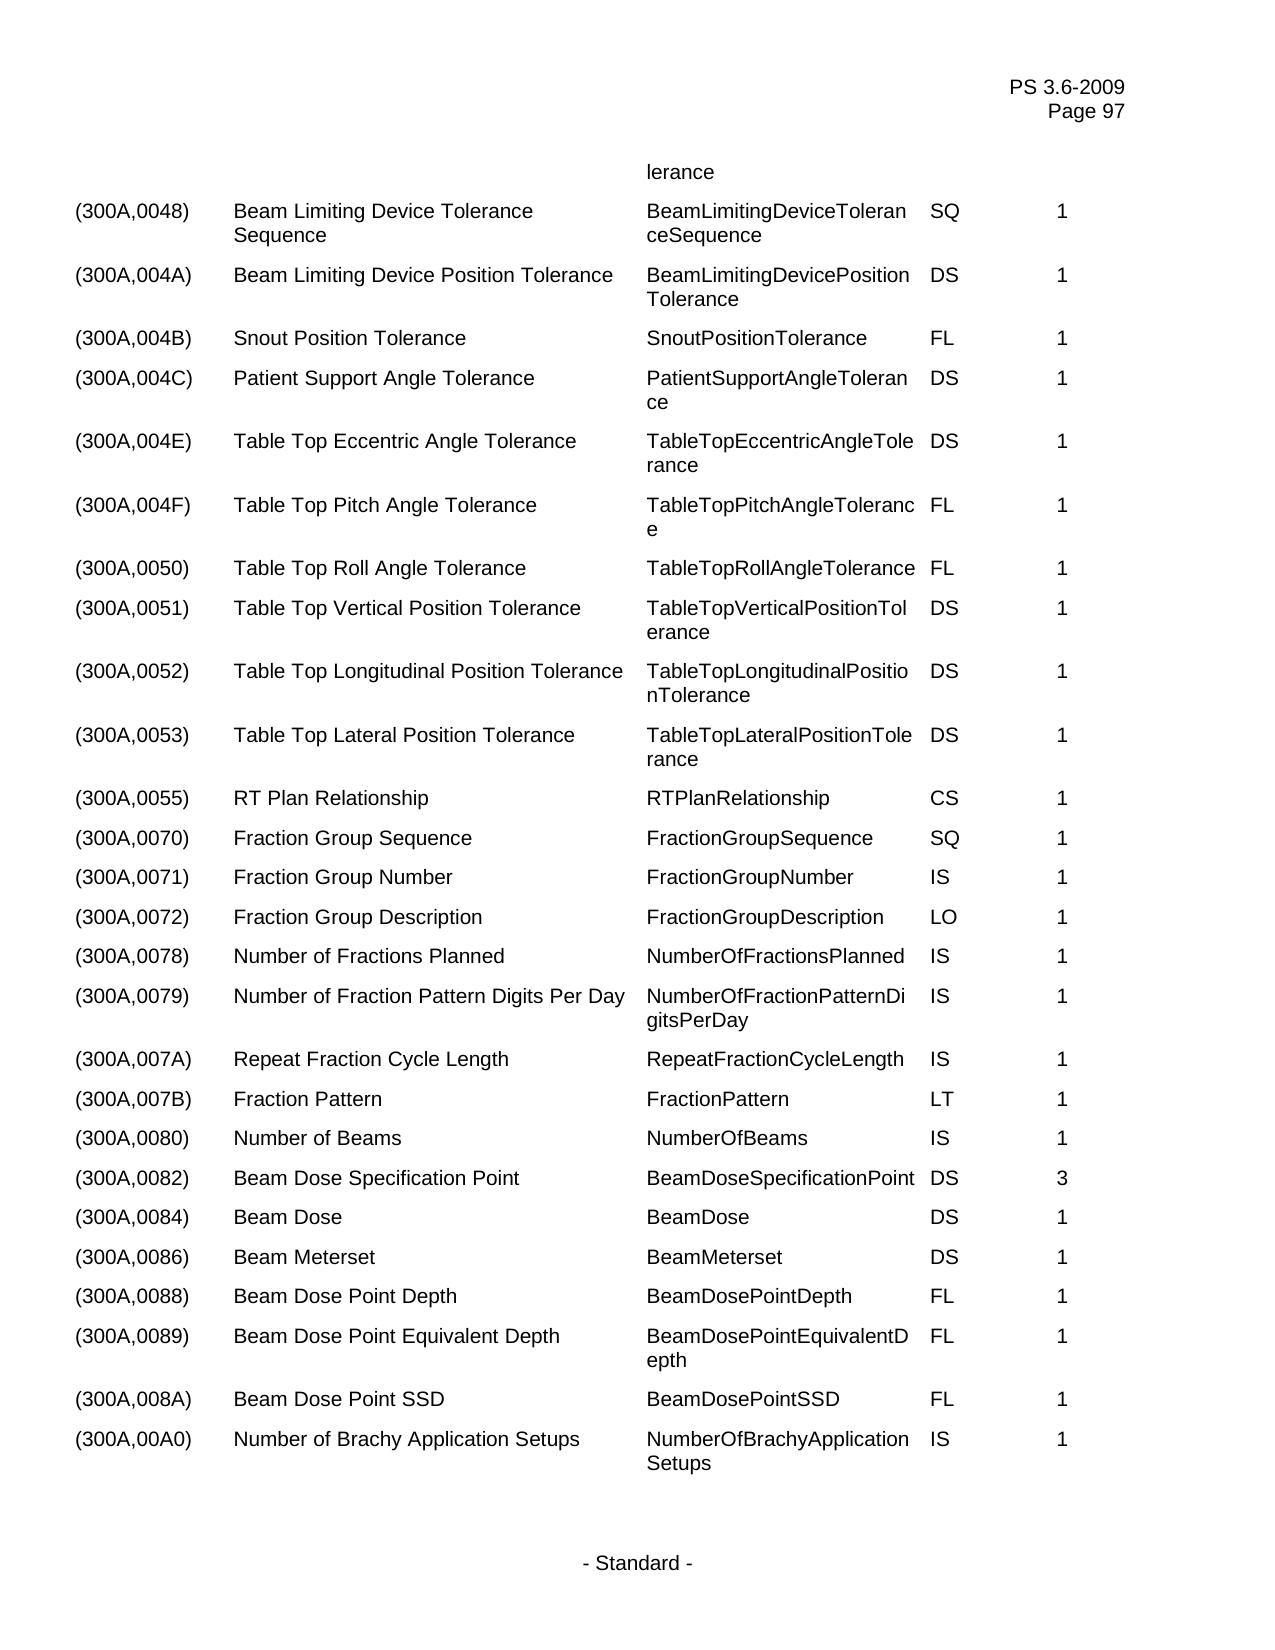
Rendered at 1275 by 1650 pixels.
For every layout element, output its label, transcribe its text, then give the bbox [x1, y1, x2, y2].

table_cell [1116, 650, 1211, 713]
table_cell [1116, 816, 1211, 856]
table_cell 1 [1049, 1417, 1116, 1481]
table_cell 1 [1049, 1077, 1116, 1117]
table_cell 1 [1049, 1314, 1116, 1378]
table_cell (300A,007A) [68, 1038, 226, 1077]
table_cell LT [923, 1077, 1049, 1117]
table_cell Table Top Lateral Position Tolerance [226, 713, 639, 777]
table_cell [1116, 1038, 1211, 1077]
table_cell Table Top Longitudinal Position Tolerance [226, 650, 639, 713]
table_cell BeamLimitingDevicePositionTolerance [639, 253, 923, 317]
table_cell (300A,0088) [68, 1275, 226, 1314]
table_cell 1 [1049, 547, 1116, 586]
table_cell (300A,0080) [68, 1117, 226, 1156]
table_cell Repeat Fraction Cycle Length [226, 1038, 639, 1077]
table_cell 1 [1049, 650, 1116, 713]
table_cell 1 [1049, 317, 1116, 356]
table_cell (300A,0048) [68, 190, 226, 253]
table_cell IS [923, 1038, 1049, 1077]
table_cell (300A,00A0) [68, 1417, 226, 1481]
table_cell [1116, 1314, 1211, 1378]
table_cell (300A,0053) [68, 713, 226, 777]
table_cell 1 [1049, 1235, 1116, 1274]
table_cell (300A,0072) [68, 895, 226, 935]
table_cell Fraction Pattern [226, 1077, 639, 1117]
table_cell TableTopEccentricAngleTolerance [639, 420, 923, 483]
table_cell FractionGroupNumber [639, 856, 923, 895]
table_cell DS [923, 1235, 1049, 1274]
table_cell Beam Limiting Device Position Tolerance [226, 253, 639, 317]
table_cell 1 [1049, 1117, 1116, 1156]
table_cell 1 [1049, 1038, 1116, 1077]
table_cell [1116, 1275, 1211, 1314]
table_cell [1116, 547, 1211, 586]
table_cell (300A,0078) [68, 935, 226, 974]
table_cell PatientSupportAngleTolerance [639, 356, 923, 419]
table_cell LO [923, 895, 1049, 935]
table_cell Number of Fractions Planned [226, 935, 639, 974]
table_cell NumberOfBrachyApplicationSetups [639, 1417, 923, 1481]
table_cell [1116, 974, 1211, 1038]
table_cell Beam Dose Point Depth [226, 1275, 639, 1314]
table_cell Beam Dose Point Equivalent Depth [226, 1314, 639, 1378]
table_cell (300A,0051) [68, 586, 226, 650]
table_cell (300A,004C) [68, 356, 226, 419]
table_cell Table Top Vertical Position Tolerance [226, 586, 639, 650]
table_cell TableTopPitchAngleTolerance [639, 483, 923, 547]
table_cell (300A,004B) [68, 317, 226, 356]
table_cell (300A,0052) [68, 650, 226, 713]
table_cell NumberOfFractionsPlanned [639, 935, 923, 974]
table_cell RepeatFractionCycleLength [639, 1038, 923, 1077]
table_cell [1116, 777, 1211, 816]
table_cell [1116, 895, 1211, 935]
table_cell IS [923, 1417, 1049, 1481]
table_cell (300A,0050) [68, 547, 226, 586]
table_cell (300A,004E) [68, 420, 226, 483]
table_cell Beam Dose Point SSD [226, 1378, 639, 1417]
table_cell [1116, 586, 1211, 650]
table_cell BeamDosePointSSD [639, 1378, 923, 1417]
table_cell RT Plan Relationship [226, 777, 639, 816]
table_cell (300A,0086) [68, 1235, 226, 1274]
table_cell Patient Support Angle Tolerance [226, 356, 639, 419]
table_cell [1116, 1196, 1211, 1235]
table_cell Number of Beams [226, 1117, 639, 1156]
table_cell CS [923, 777, 1049, 816]
table_cell Number of Brachy Application Setups [226, 1417, 639, 1481]
table_cell Fraction Group Sequence [226, 816, 639, 856]
table_cell [68, 150, 226, 189]
table_cell TableTopVerticalPositionTolerance [639, 586, 923, 650]
table_cell (300A,0089) [68, 1314, 226, 1378]
table_cell FractionGroupSequence [639, 816, 923, 856]
table_cell 1 [1049, 895, 1116, 935]
table_cell FractionPattern [639, 1077, 923, 1117]
table_cell [1116, 483, 1211, 547]
table_cell FL [923, 483, 1049, 547]
table_cell 1 [1049, 356, 1116, 419]
table_cell [1116, 317, 1211, 356]
table_cell DS [923, 1156, 1049, 1196]
table_cell FL [923, 1314, 1049, 1378]
table_cell 1 [1049, 420, 1116, 483]
table_cell [1116, 1378, 1211, 1417]
table_cell (300A,0084) [68, 1196, 226, 1235]
table_cell 1 [1049, 856, 1116, 895]
table_cell (300A,0070) [68, 816, 226, 856]
table_cell FractionGroupDescription [639, 895, 923, 935]
table_cell FL [923, 1275, 1049, 1314]
table_cell [1116, 1156, 1211, 1196]
table_cell TableTopLongitudinalPositionTolerance [639, 650, 923, 713]
table_cell 1 [1049, 586, 1116, 650]
table_cell 1 [1049, 816, 1116, 856]
table_cell IS [923, 856, 1049, 895]
table_cell Snout Position Tolerance [226, 317, 639, 356]
table_cell [1116, 1117, 1211, 1156]
table_cell FL [923, 317, 1049, 356]
table_cell [1116, 356, 1211, 419]
table_cell [1116, 253, 1211, 317]
table_cell lerance [639, 150, 923, 189]
table_cell 1 [1049, 1196, 1116, 1235]
table_cell RTPlanRelationship [639, 777, 923, 816]
table_cell (300A,0071) [68, 856, 226, 895]
table_cell BeamDosePointEquivalentDepth [639, 1314, 923, 1378]
table_cell Number of Fraction Pattern Digits Per Day [226, 974, 639, 1038]
table_cell 1 [1049, 1275, 1116, 1314]
table_cell [1116, 1417, 1211, 1481]
table_cell SQ [923, 816, 1049, 856]
table_cell DS [923, 586, 1049, 650]
table_cell (300A,0055) [68, 777, 226, 816]
table_cell [923, 150, 1049, 189]
table_cell NumberOfFractionPatternDigitsPerDay [639, 974, 923, 1038]
table_cell [1116, 190, 1211, 253]
table_cell BeamMeterset [639, 1235, 923, 1274]
table_cell Beam Dose Specification Point [226, 1156, 639, 1196]
table_cell DS [923, 253, 1049, 317]
table_cell 1 [1049, 483, 1116, 547]
table_cell IS [923, 1117, 1049, 1156]
table_cell DS [923, 356, 1049, 419]
table_cell 1 [1049, 974, 1116, 1038]
table_cell 1 [1049, 253, 1116, 317]
table_cell Beam Meterset [226, 1235, 639, 1274]
table_cell Beam Limiting Device Tolerance Sequence [226, 190, 639, 253]
table_cell TableTopLateralPositionTolerance [639, 713, 923, 777]
table_cell IS [923, 935, 1049, 974]
table_cell DS [923, 713, 1049, 777]
table_cell Table Top Pitch Angle Tolerance [226, 483, 639, 547]
table_cell FL [923, 1378, 1049, 1417]
table_cell BeamDoseSpecificationPoint [639, 1156, 923, 1196]
table_cell (300A,0082) [68, 1156, 226, 1196]
table_cell [226, 150, 639, 189]
table_cell 1 [1049, 777, 1116, 816]
table_cell DS [923, 1196, 1049, 1235]
table_cell IS [923, 974, 1049, 1038]
table_cell 3 [1049, 1156, 1116, 1196]
table_cell Beam Dose [226, 1196, 639, 1235]
table_cell DS [923, 420, 1049, 483]
table_cell 1 [1049, 1378, 1116, 1417]
table_cell (300A,008A) [68, 1378, 226, 1417]
table_cell SnoutPositionTolerance [639, 317, 923, 356]
table_cell [1116, 713, 1211, 777]
table_cell DS [923, 650, 1049, 713]
table_cell 1 [1049, 190, 1116, 253]
table_cell BeamDosePointDepth [639, 1275, 923, 1314]
table_cell FL [923, 547, 1049, 586]
table_cell (300A,007B) [68, 1077, 226, 1117]
table_cell [1116, 150, 1211, 189]
table_cell TableTopRollAngleTolerance [639, 547, 923, 586]
table_cell Fraction Group Number [226, 856, 639, 895]
table_cell Table Top Eccentric Angle Tolerance [226, 420, 639, 483]
table_cell [1116, 935, 1211, 974]
table_cell BeamDose [639, 1196, 923, 1235]
table_cell (300A,004F) [68, 483, 226, 547]
table_cell [1049, 150, 1116, 189]
table_cell (300A,004A) [68, 253, 226, 317]
table_cell NumberOfBeams [639, 1117, 923, 1156]
table_cell 1 [1049, 713, 1116, 777]
table_cell (300A,0079) [68, 974, 226, 1038]
table_cell [1116, 420, 1211, 483]
table_cell [1116, 856, 1211, 895]
table_cell [1116, 1077, 1211, 1117]
table_cell Table Top Roll Angle Tolerance [226, 547, 639, 586]
table_cell 1 [1049, 935, 1116, 974]
table_cell BeamLimitingDeviceToleranceSequence [639, 190, 923, 253]
table_cell SQ [923, 190, 1049, 253]
table_cell [1116, 1235, 1211, 1274]
table_cell Fraction Group Description [226, 895, 639, 935]
